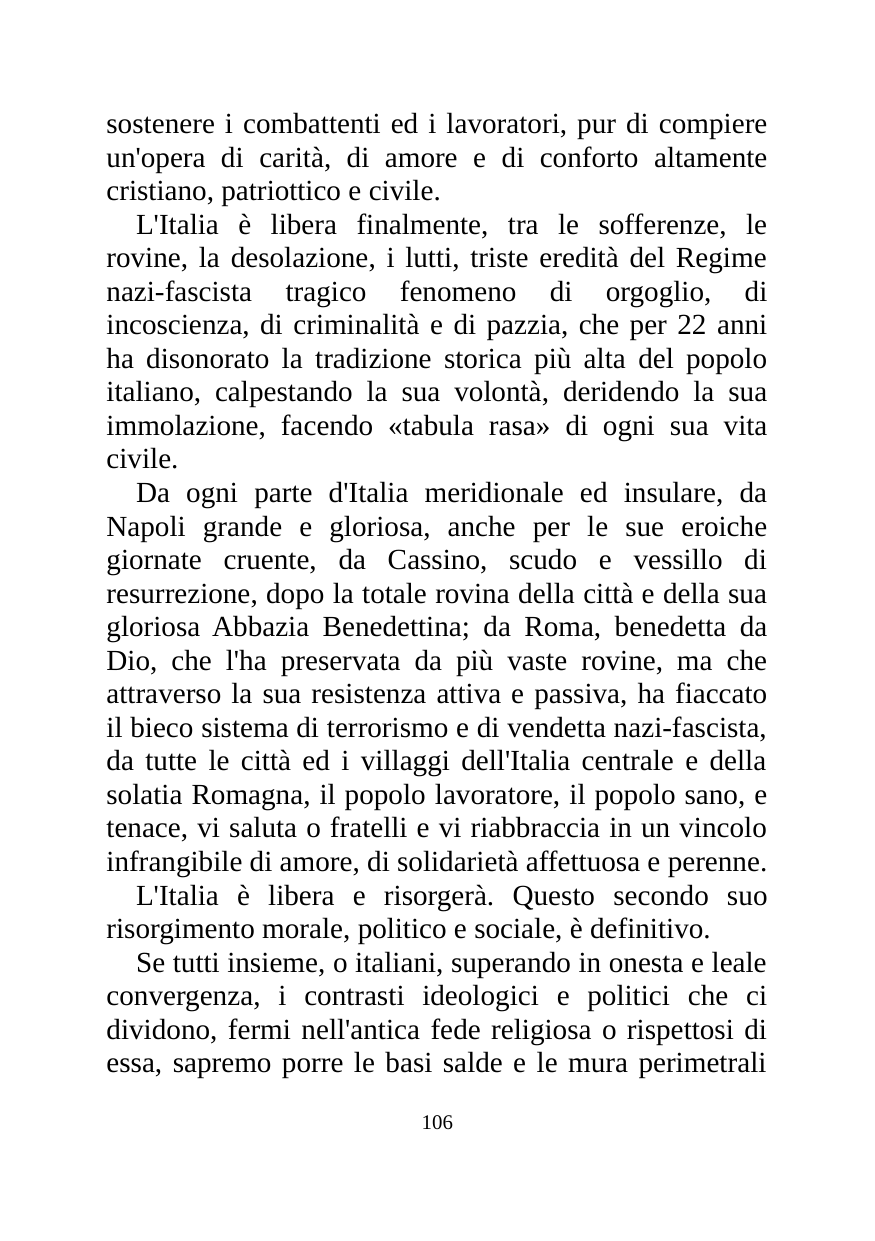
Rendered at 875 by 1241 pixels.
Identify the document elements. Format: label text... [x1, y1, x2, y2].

text Se tutti insieme, o italiani, superando in onesta e leale convergenza, i contrasti ideologici e politici che ci dividono, fermi nell'antica fede religiosa o rispettosi di essa, sapremo porre le basi salde e le mura perimetrali [106, 945, 768, 1079]
text L'Italia è libera e risorgerà. Questo secondo suo risorgimento morale, politico e sociale, è definitivo. [106, 878, 768, 945]
text sostenere i combattenti ed i lavoratori, pur di compiere un'opera di carità, di amore e di conforto altamente cristiano, patriottico e civile. [106, 106, 768, 207]
text L'Italia è libera finalmente, tra le sofferenze, le rovine, la desolazione, i lutti, triste eredità del Regime nazi-fascista tragico fenomeno di orgoglio, di incoscienza, di criminalità e di pazzia, che per 22 anni ha disonorato la tradizione storica più alta del popolo italiano, calpestando la sua volontà, deridendo la sua immolazione, facendo «tabula rasa» di ogni sua vita civile. [106, 207, 768, 475]
text Da ogni parte d'Italia meridionale ed insulare, da Napoli grande e gloriosa, anche per le sue eroiche giornate cruente, da Cassino, scudo e vessillo di resurrezione, dopo la totale rovina della città e della sua gloriosa Abbazia Benedettina; da Roma, benedetta da Dio, che l'ha preservata da più vaste rovine, ma che attraverso la sua resistenza attiva e passiva, ha fiaccato il bieco sistema di terrorismo e di vendetta nazi-fascista, da tutte le città ed i villaggi dell'Italia centrale e della solatia Romagna, il popolo lavoratore, il popolo sano, e tenace, vi saluta o fratelli e vi riabbraccia in un vincolo infrangibile di amore, di solidarietà affettuosa e perenne. [106, 475, 768, 878]
